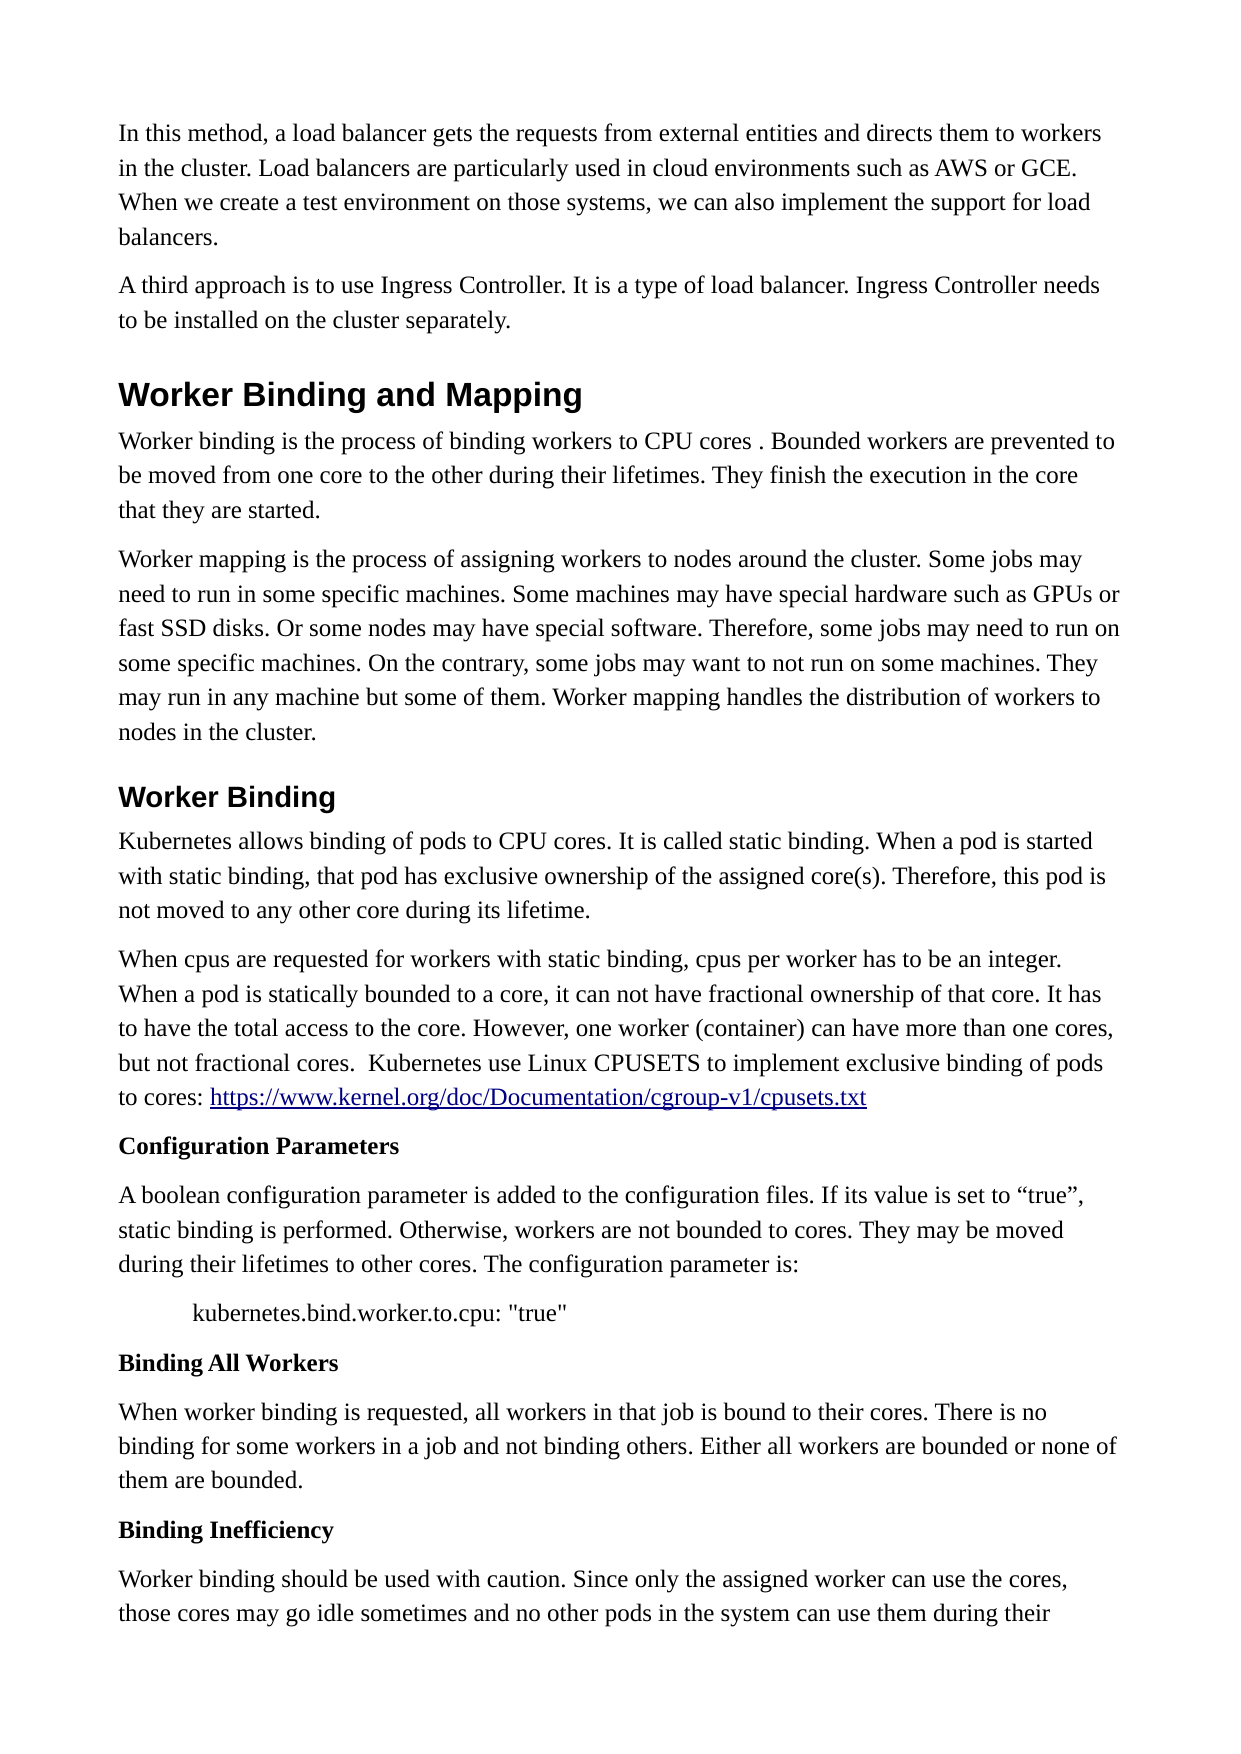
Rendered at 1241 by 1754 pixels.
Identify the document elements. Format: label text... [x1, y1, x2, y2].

text Worker mapping is the process of assigning workers to nodes around the cluster. Some jobs may need to run in some specific machines. Some machines may have special hardware such as GPUs or fast SSD disks. Or some nodes may have special software. Therefore, some jobs may need to run on some specific machines. On the contrary, some jobs may want to not run on some machines. They may run in any machine but some of them. Worker mapping handles the distribution of workers to nodes in the cluster. [118, 544, 1122, 745]
text Binding All Workers [118, 1348, 1122, 1376]
subtitle Worker Binding and Mapping [118, 375, 1122, 414]
text Worker binding should be used with caution. Since only the assigned worker can use the cores, those cores may go idle sometimes and no other pods in the system can use them during their [118, 1564, 1122, 1627]
text When cpus are requested for workers with static binding, cpus per worker has to be an integer. When a pod is statically bounded to a core, it can not have fractional ownership of that core. It has to have the total access to the core. However, one worker (container) can have more than one cores, but not fractional cores. Kubernetes use Linux CPUSETS to implement exclusive binding of pods to cores: https://www.kernel.org/doc/Documentation/cgroup-v1/cpusets.txt [118, 944, 1122, 1111]
text Worker binding is the process of binding workers to CPU cores . Bounded workers are prevented to be moved from one core to the other during their lifetimes. They finish the execution in the core that they are started. [118, 426, 1122, 524]
text Kubernetes allows binding of pods to CPU cores. It is called static binding. When a pod is started with static binding, that pod has exclusive ownership of the assigned core(s). Therefore, this pod is not moved to any other core during its lifetime. [118, 826, 1122, 924]
subtitle Worker Binding [118, 780, 1122, 814]
text A third approach is to use Ingress Controller. It is a type of load balancer. Ingress Controller needs to be installed on the cluster separately. [118, 271, 1122, 334]
text Configuration Parameters [118, 1131, 1122, 1160]
text Binding Inefficiency [118, 1515, 1122, 1543]
text A boolean configuration parameter is added to the configuration files. If its value is set to “true”, static binding is performed. Otherwise, workers are not bounded to cores. They may be moved during their lifetimes to other cores. The configuration parameter is: [118, 1181, 1122, 1278]
text kubernetes.bind.worker.to.cpu: "true" [118, 1298, 1122, 1327]
text When worker binding is requested, all workers in that job is bound to their cores. There is no binding for some workers in a job and not binding others. Either all workers are bounded or none of them are bounded. [118, 1397, 1122, 1494]
text In this method, a load balancer gets the requests from external entities and directs them to workers in the cluster. Load balancers are particularly used in cloud environments such as AWS or GCE. When we create a test environment on those systems, we can also implement the support for load balancers. [118, 118, 1122, 250]
